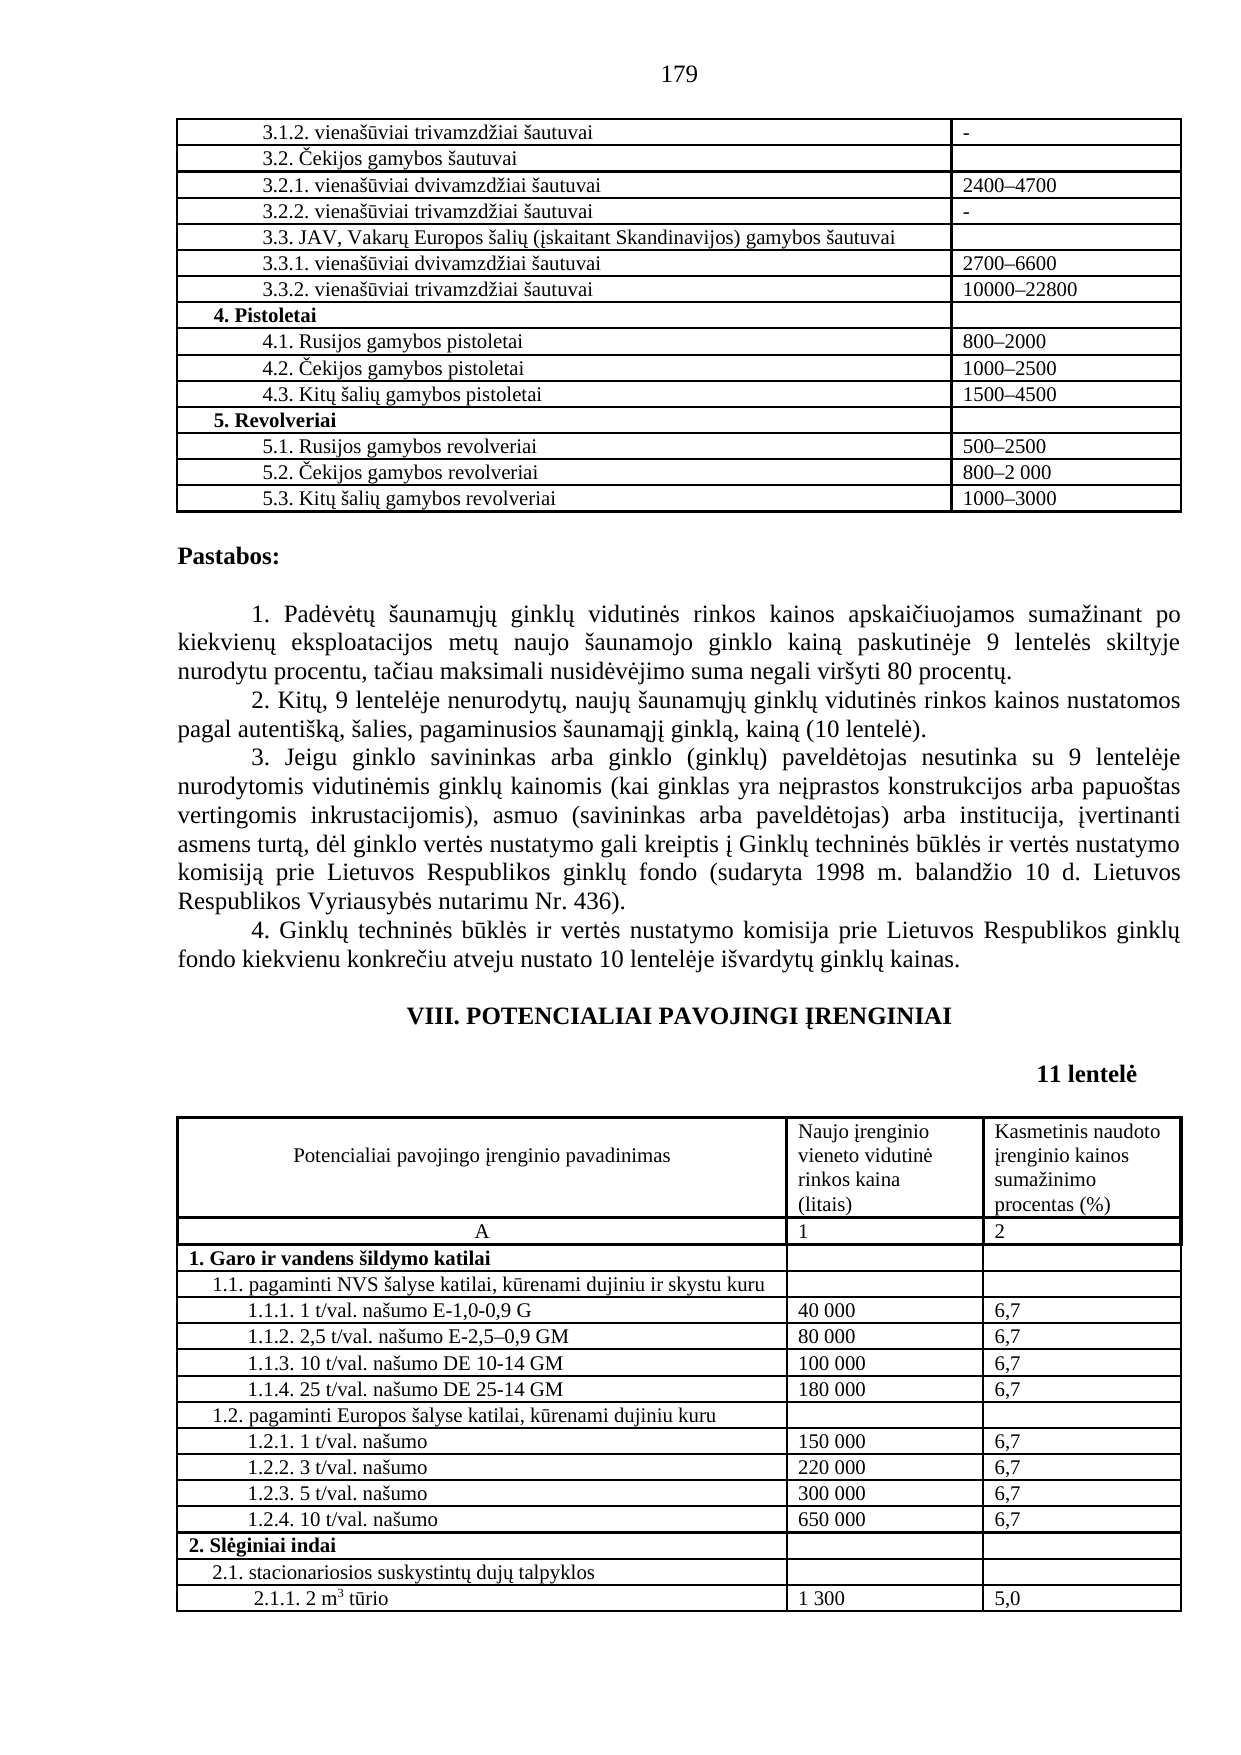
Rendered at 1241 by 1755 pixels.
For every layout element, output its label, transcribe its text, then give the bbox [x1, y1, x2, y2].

table_cell 1. Garo ir vandens šildymo katilai [178, 1246, 786, 1270]
table_cell 4.1. Rusijos gamybos pistoletai [178, 329, 950, 353]
table_cell 1.2.3. 5 t/val. našumo [178, 1481, 786, 1505]
table_cell 1.1.2. 2,5 t/val. našumo E-2,5–0,9 GM [178, 1324, 786, 1348]
table_cell 100 000 [788, 1350, 982, 1374]
table_cell 6,7 [984, 1429, 1180, 1453]
table_cell 3.3.2. vienašūviai trivamzdžiai šautuvai [178, 277, 950, 301]
table_cell [788, 1560, 982, 1584]
table_cell 500–2500 [953, 434, 1180, 458]
table_cell 6,7 [984, 1350, 1180, 1374]
table_cell 2. Slėginiai indai [178, 1534, 786, 1557]
text 1. Padėvėtų šaunamųjų ginklų vidutinės rinkos kainos apskaičiuojamos sumažinant po kiekvienų eksploatacijos metų naujo šaunamojo ginklo kainą paskutinėje 9 lentelės skiltyje nurodytu procentu, tačiau maksimali nusidėvėjimo suma negali viršyti 80 procentų. [177, 599, 1181, 685]
table_cell 5.3. Kitų šalių gamybos revolveriai [178, 486, 950, 510]
table_cell 1000–2500 [953, 356, 1180, 379]
table_cell 4. Pistoletai [178, 303, 950, 327]
table_cell 3.3. JAV, Vakarų Europos šalių (įskaitant Skandinavijos) gamybos šautuvai [178, 225, 950, 249]
table_cell 1000–3000 [953, 486, 1180, 510]
table_cell [788, 1272, 982, 1296]
table_cell 800–2 000 [953, 460, 1180, 484]
table_cell 10000–22800 [953, 277, 1180, 301]
table_cell 6,7 [984, 1481, 1180, 1505]
table_cell 6,7 [984, 1324, 1180, 1348]
table_cell 1500–4500 [953, 382, 1180, 406]
table_cell 40 000 [788, 1298, 982, 1322]
table_cell 1.2.4. 10 t/val. našumo [178, 1507, 786, 1531]
text VIII. POTENCIALIAI PAVOJINGI ĮRENGINIAI [177, 1001, 1181, 1030]
table_cell 1.1.4. 25 t/val. našumo DE 25-14 GM [178, 1377, 786, 1401]
table_cell [788, 1246, 982, 1270]
table_cell [984, 1403, 1180, 1427]
table_header Kasmetinis naudoto įrenginio kainos sumažinimo procentas (%) [985, 1119, 1179, 1216]
table_cell 6,7 [984, 1377, 1180, 1401]
table_cell 1.2.2. 3 t/val. našumo [178, 1455, 786, 1479]
table_cell 2 [985, 1219, 1179, 1243]
table_cell - [953, 120, 1180, 144]
table_cell [788, 1403, 982, 1427]
table_cell 4.3. Kitų šalių gamybos pistoletai [178, 382, 950, 406]
table_cell 3.2.2. vienašūviai trivamzdžiai šautuvai [178, 199, 950, 223]
table_cell 2400–4700 [953, 173, 1180, 197]
text Pastabos: [177, 541, 1181, 570]
text 2. Kitų, 9 lentelėje nenurodytų, naujų šaunamųjų ginklų vidutinės rinkos kainos nustatomos pagal autentišką, šalies, pagaminusios šaunamąjį ginklą, kainą (10 lentelė). [177, 685, 1181, 742]
table_cell [953, 225, 1180, 249]
table_cell 300 000 [788, 1481, 982, 1505]
table_cell 2700–6600 [953, 251, 1180, 275]
table_cell 80 000 [788, 1324, 982, 1348]
table_cell 180 000 [788, 1377, 982, 1401]
table_cell 150 000 [788, 1429, 982, 1453]
table_header Naujo įrenginio vieneto vidutinė rinkos kaina (litais) [788, 1119, 982, 1216]
table_cell 2.1.1. 2 m3 tūrio [178, 1586, 786, 1610]
table_cell 5. Revolveriai [178, 408, 950, 432]
table_cell 5,0 [984, 1586, 1180, 1610]
table_cell [788, 1534, 982, 1557]
table_cell 1.2. pagaminti Europos šalyse katilai, kūrenami dujiniu kuru [178, 1403, 786, 1427]
table_cell 800–2000 [953, 329, 1180, 353]
table_cell [984, 1272, 1180, 1296]
table_cell 6,7 [984, 1455, 1180, 1479]
table_cell [953, 408, 1180, 432]
table_cell 5.2. Čekijos gamybos revolveriai [178, 460, 950, 484]
text 11 lentelė [242, 1059, 1137, 1087]
table_cell 1.1.1. 1 t/val. našumo E-1,0-0,9 G [178, 1298, 786, 1322]
table_cell 5.1. Rusijos gamybos revolveriai [178, 434, 950, 458]
table_cell 1.1. pagaminti NVS šalyse katilai, kūrenami dujiniu ir skystu kuru [178, 1272, 786, 1296]
table_cell [984, 1534, 1180, 1557]
table_cell 3.2.1. vienašūviai dvivamzdžiai šautuvai [178, 173, 950, 197]
table_header Potencialiai pavojingo įrenginio pavadinimas [179, 1119, 785, 1216]
table_cell [984, 1560, 1180, 1584]
table_cell 1 300 [788, 1586, 982, 1610]
text 4. Ginklų techninės būklės ir vertės nustatymo komisija prie Lietuvos Respublikos ginklų fondo kiekvienu konkrečiu atveju nustato 10 lentelėje išvardytų ginklų kainas. [177, 915, 1181, 972]
table_cell [953, 303, 1180, 327]
table_cell 220 000 [788, 1455, 982, 1479]
table_cell [984, 1246, 1180, 1270]
table_cell 3.1.2. vienašūviai trivamzdžiai šautuvai [178, 120, 950, 144]
table_cell [953, 146, 1180, 170]
table_cell 6,7 [984, 1298, 1180, 1322]
table_cell - [953, 199, 1180, 223]
table_cell 650 000 [788, 1507, 982, 1531]
table_cell 3.3.1. vienašūviai dvivamzdžiai šautuvai [178, 251, 950, 275]
table_cell 1.1.3. 10 t/val. našumo DE 10-14 GM [178, 1350, 786, 1374]
table_cell 4.2. Čekijos gamybos pistoletai [178, 356, 950, 379]
table_cell 1.2.1. 1 t/val. našumo [178, 1429, 786, 1453]
table_cell 2.1. stacionariosios suskystintų dujų talpyklos [178, 1560, 786, 1584]
text 3. Jeigu ginklo savininkas arba ginklo (ginklų) paveldėtojas nesutinka su 9 lentelėje nurodytomis vidutinėmis ginklų kainomis (kai ginklas yra neįprastos konstrukcijos arba papuoštas vertingomis inkrustacijomis), asmuo (savininkas arba paveldėtojas) arba institucija, įvertinanti asmens turtą, dėl ginklo vertės nustatymo gali kreiptis į Ginklų techninės būklės ir vertės nustatymo komisiją prie Lietuvos Respublikos ginklų fondo (sudaryta 1998 m. balandžio 10 d. Lietuvos Respublikos Vyriausybės nutarimu Nr. 436). [177, 742, 1181, 915]
table_cell 1 [788, 1219, 982, 1243]
table_cell 3.2. Čekijos gamybos šautuvai [178, 146, 950, 170]
table_cell A [179, 1219, 785, 1243]
table_cell 6,7 [984, 1507, 1180, 1531]
